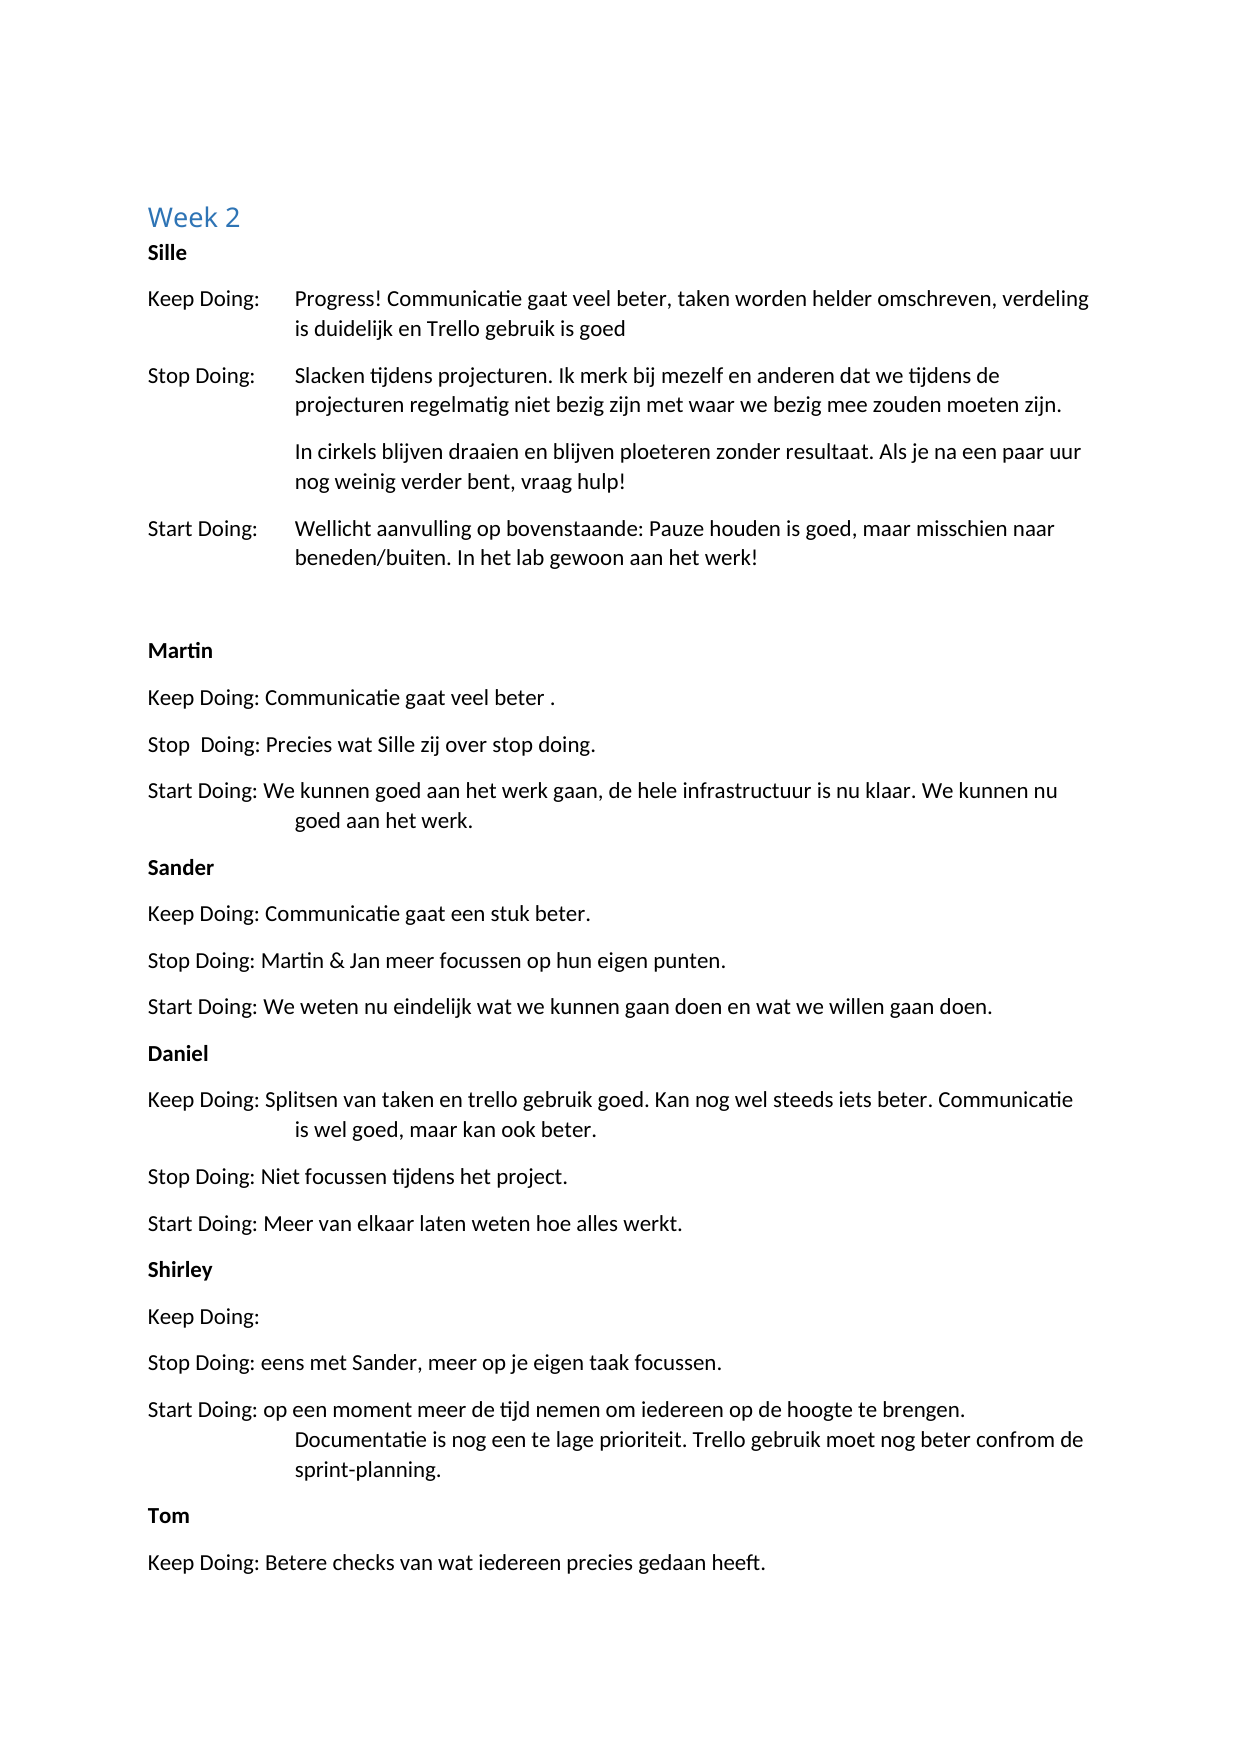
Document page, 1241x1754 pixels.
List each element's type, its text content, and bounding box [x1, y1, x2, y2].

text Tom [148, 1501, 1093, 1529]
text Start Doing: Wellicht aanvulling op bovenstaande: Pauze houden is goed, maar misschien naar beneden/buiten. In het lab gewoon aan het werk! [148, 514, 1093, 572]
text Stop Doing: eens met Sander, meer op je eigen taak focussen. [148, 1348, 1093, 1376]
text Stop Doing: Slacken tijdens projecturen. Ik merk bij mezelf en anderen dat we tijdens de projecturen regelmatig niet bezig zijn met waar we bezig mee zouden moeten zijn. [148, 361, 1093, 419]
text Daniel [148, 1039, 1093, 1067]
text Stop Doing: Martin & Jan meer focussen op hun eigen punten. [148, 946, 1093, 974]
text Keep Doing: [148, 1302, 1093, 1330]
text Stop Doing: Niet focussen tijdens het project. [148, 1162, 1093, 1190]
text Shirley [148, 1255, 1093, 1283]
text Martin [148, 637, 1093, 665]
text Start Doing: op een moment meer de tijd nemen om iedereen op de hoogte te brengen. Documentatie is nog een te lage prioriteit. Trello gebruik moet nog beter confrom de sprint-planning. [148, 1395, 1093, 1483]
text Keep Doing: Splitsen van taken en trello gebruik goed. Kan nog wel steeds iets beter. Communicatie is wel goed, maar kan ook beter. [148, 1086, 1093, 1143]
text Start Doing: We kunnen goed aan het werk gaan, de hele infrastructuur is nu klaar. We kunnen nu goed aan het werk. [148, 776, 1093, 834]
text Keep Doing: Progress! Communicatie gaat veel beter, taken worden helder omschreven, verdeling is duidelijk en Trello gebruik is goed [148, 284, 1093, 342]
text Keep Doing: Communicatie gaat veel beter . [148, 683, 1093, 711]
text Sander [148, 853, 1093, 881]
text Start Doing: Meer van elkaar laten weten hoe alles werkt. [148, 1209, 1093, 1237]
text Stop Doing: Precies wat Sille zij over stop doing. [148, 730, 1093, 758]
text Keep Doing: Communicatie gaat een stuk beter. [148, 899, 1093, 927]
text In cirkels blijven draaien en blijven ploeteren zonder resultaat. Als je na een paar uur nog weinig verder bent, vraag hulp! [148, 437, 1093, 495]
text Sille [148, 238, 1093, 266]
subtitle Week 2 [148, 198, 1093, 235]
text Start Doing: We weten nu eindelijk wat we kunnen gaan doen en wat we willen gaan doen. [148, 992, 1093, 1021]
text Keep Doing: Betere checks van wat iedereen precies gedaan heeft. [148, 1548, 1093, 1576]
